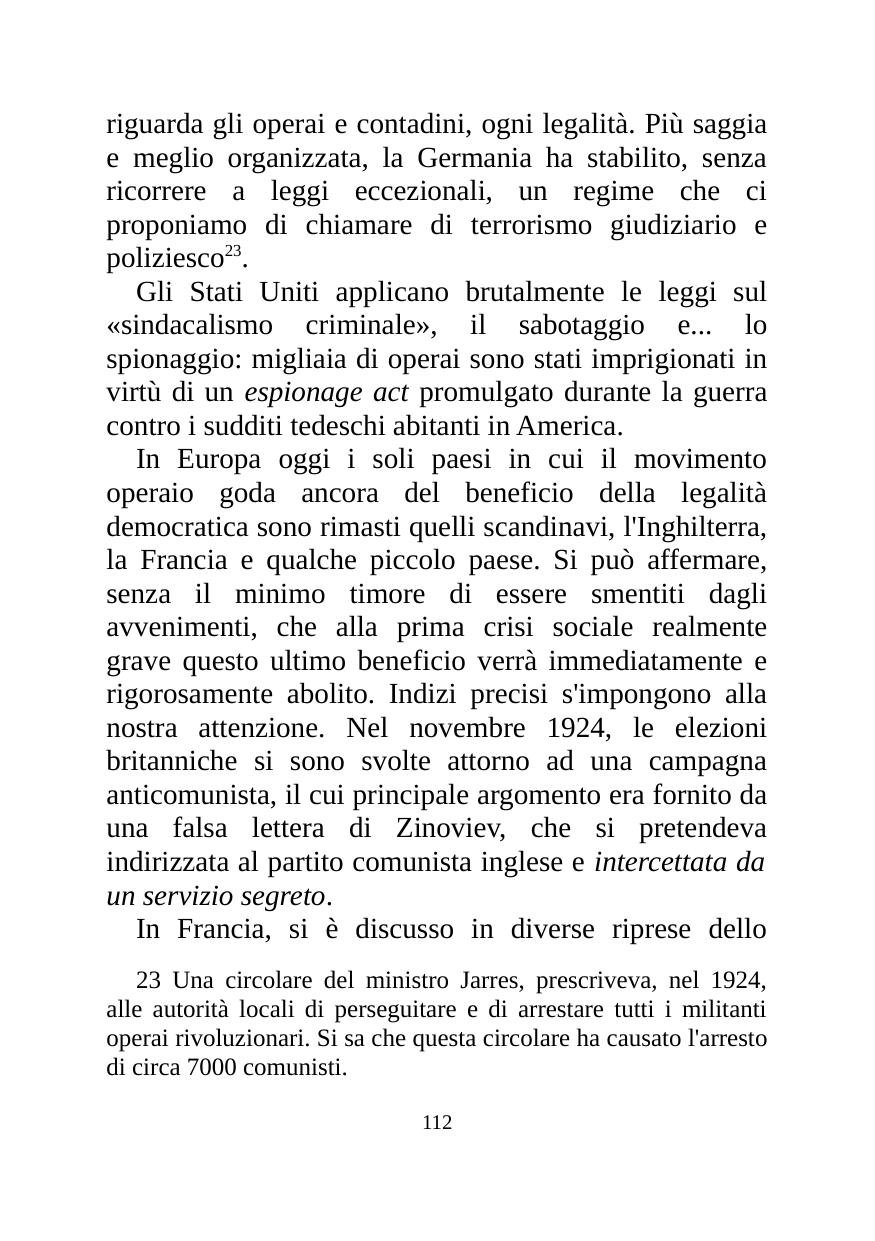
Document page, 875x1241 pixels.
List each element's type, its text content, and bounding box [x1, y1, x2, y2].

text In Francia, si è discusso in diverse riprese dello [106, 911, 768, 945]
text riguarda gli operai e contadini, ogni legalità. Più saggia e meglio organizzata, la Germania ha stabilito, senza ricorrere a leggi eccezionali, un regime che ci proponiamo di chiamare di terrorismo giudiziario e poliziesco. [106, 106, 768, 274]
text Una circolare del ministro Jarres, prescriveva, nel 1924, alle autorità locali di perseguitare e di arrestare tutti i militanti operai rivoluzionari. Si sa che questa circolare ha causato l'arresto di circa 7000 comunisti. [106, 965, 768, 1080]
text Gli Stati Uniti applicano brutalmente le leggi sul «sindacalismo criminale», il sabotaggio e... lo spionaggio: migliaia di operai sono stati imprigionati in virtù di un espionage act promulgato durante la guerra contro i sudditi tedeschi abitanti in America. [106, 274, 768, 442]
text In Europa oggi i soli paesi in cui il movimento operaio goda ancora del beneficio della legalità democratica sono rimasti quelli scandinavi, l'Inghilterra, la Francia e qualche piccolo paese. Si può affermare, senza il minimo timore di essere smentiti dagli avvenimenti, che alla prima crisi sociale realmente grave questo ultimo beneficio verrà immediatamente e rigorosamente abolito. Indizi precisi s'impongono alla nostra attenzione. Nel novembre 1924, le elezioni britanniche si sono svolte attorno ad una campagna anticomunista, il cui principale argomento era fornito da una falsa lettera di Zinoviev, che si pretendeva indirizzata al partito comunista inglese e intercettata da un servizio segreto. [106, 442, 768, 911]
